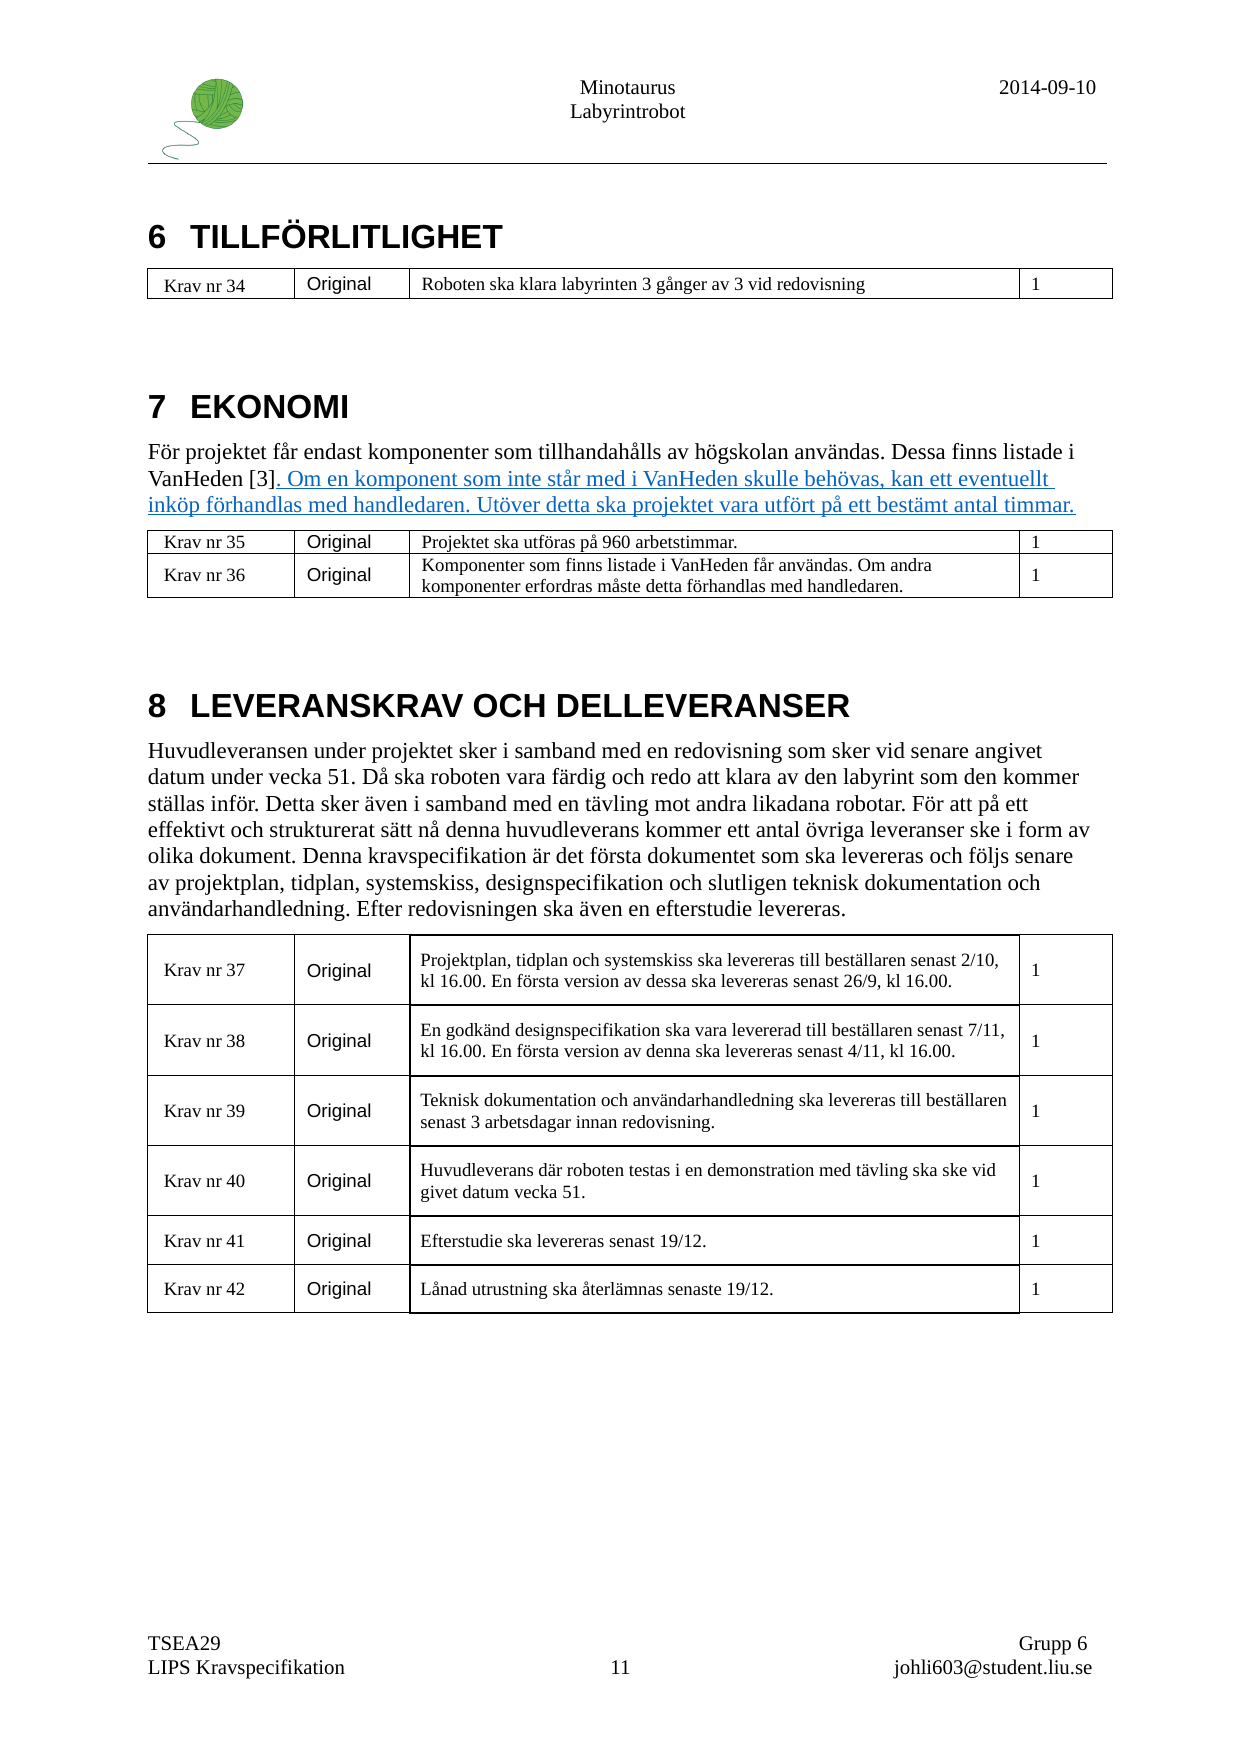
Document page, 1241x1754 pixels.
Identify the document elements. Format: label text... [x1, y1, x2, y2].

table_header 1 [1020, 269, 1112, 298]
table_header Original [295, 531, 409, 552]
table_cell Original [295, 1076, 409, 1145]
table_cell Efterstudie ska levereras senast 19/12. [411, 1217, 1019, 1263]
table_cell Original [295, 1146, 409, 1215]
table_header Roboten ska klara labyrinten 3 gånger av 3 vid redovisning [410, 269, 1019, 298]
table_cell Lånad utrustning ska återlämnas senaste 19/12. [411, 1266, 1019, 1312]
table_header 1 [1020, 531, 1112, 552]
table_cell Huvudleverans där roboten testas i en demonstration med tävling ska ske vid givet datum vecka 51. [411, 1147, 1019, 1215]
table_header [148, 935, 294, 1004]
table_cell Teknisk dokumentation och användarhandledning ska levereras till beställaren senast 3 arbetsdagar innan redovisning. [411, 1077, 1019, 1145]
table_cell Original [295, 1216, 409, 1263]
table_cell Original [295, 1005, 409, 1074]
table_header [148, 269, 294, 298]
table_cell Komponenter som finns listade i VanHeden får användas. Om andra komponenter erfordras måste detta förhandlas med handledaren. [410, 554, 1019, 597]
table_cell En godkänd designspecifikation ska vara levererad till beställaren senast 7/11, kl 16.00. En första version av denna ska levereras senast 4/11, kl 16.00. [411, 1006, 1019, 1074]
table_header Projektet ska utföras på 960 arbetstimmar. [410, 531, 1019, 552]
subtitle EKONOMI [148, 387, 1092, 426]
table_header Original [295, 269, 409, 298]
text För projektet får endast komponenter som tillhandahålls av högskolan användas. Dessa finns listade i VanHeden [3]. Om en komponent som inte står med i VanHeden skulle behövas, kan ett eventuellt inköp förhandlas med handledaren. Utöver detta ska projektet vara utfört på ett bestämt antal timmar. [148, 438, 1092, 517]
subtitle TILLFÖRLITLIGHET [148, 217, 1092, 256]
table_cell 1 [1020, 1005, 1112, 1074]
table_cell Original [295, 554, 409, 597]
table_header Original [295, 935, 409, 1004]
table_header Projektplan, tidplan och systemskiss ska levereras till beställaren senast 2/10, kl 16.00. En första version av dessa ska levereras senast 26/9, kl 16.00. [411, 936, 1019, 1004]
table_cell [148, 554, 294, 597]
table_cell [148, 1146, 294, 1215]
table_cell Original [295, 1265, 409, 1312]
subtitle LEVERANSKRAV OCH DELLEVERANSER [148, 686, 1092, 724]
text Huvudleveransen under projektet sker i samband med en redovisning som sker vid senare angivet datum under vecka 51. Då ska roboten vara färdig och redo att klara av den labyrint som den kommer ställas inför. Detta sker även i samband med en tävling mot andra likadana robotar. För att på ett effektivt och strukturerat sätt nå denna huvudleverans kommer ett antal övriga leveranser ske i form av olika dokument. Denna kravspecifikation är det första dokumentet som ska levereras och följs senare av projektplan, tidplan, systemskiss, designspecifikation och slutligen teknisk dokumentation och användarhandledning. Efter redovisningen ska även en efterstudie levereras. [148, 737, 1092, 922]
table_header 1 [1020, 935, 1112, 1004]
table_cell 1 [1020, 554, 1112, 597]
table_cell 1 [1020, 1216, 1112, 1263]
picture [159, 75, 248, 163]
table_cell [148, 1265, 294, 1312]
table_cell 1 [1020, 1265, 1112, 1312]
table_cell 1 [1020, 1146, 1112, 1215]
table_cell [148, 1076, 294, 1145]
table_header [148, 531, 294, 552]
table_cell [148, 1005, 294, 1074]
table_cell 1 [1020, 1076, 1112, 1145]
table_cell [148, 1216, 294, 1263]
